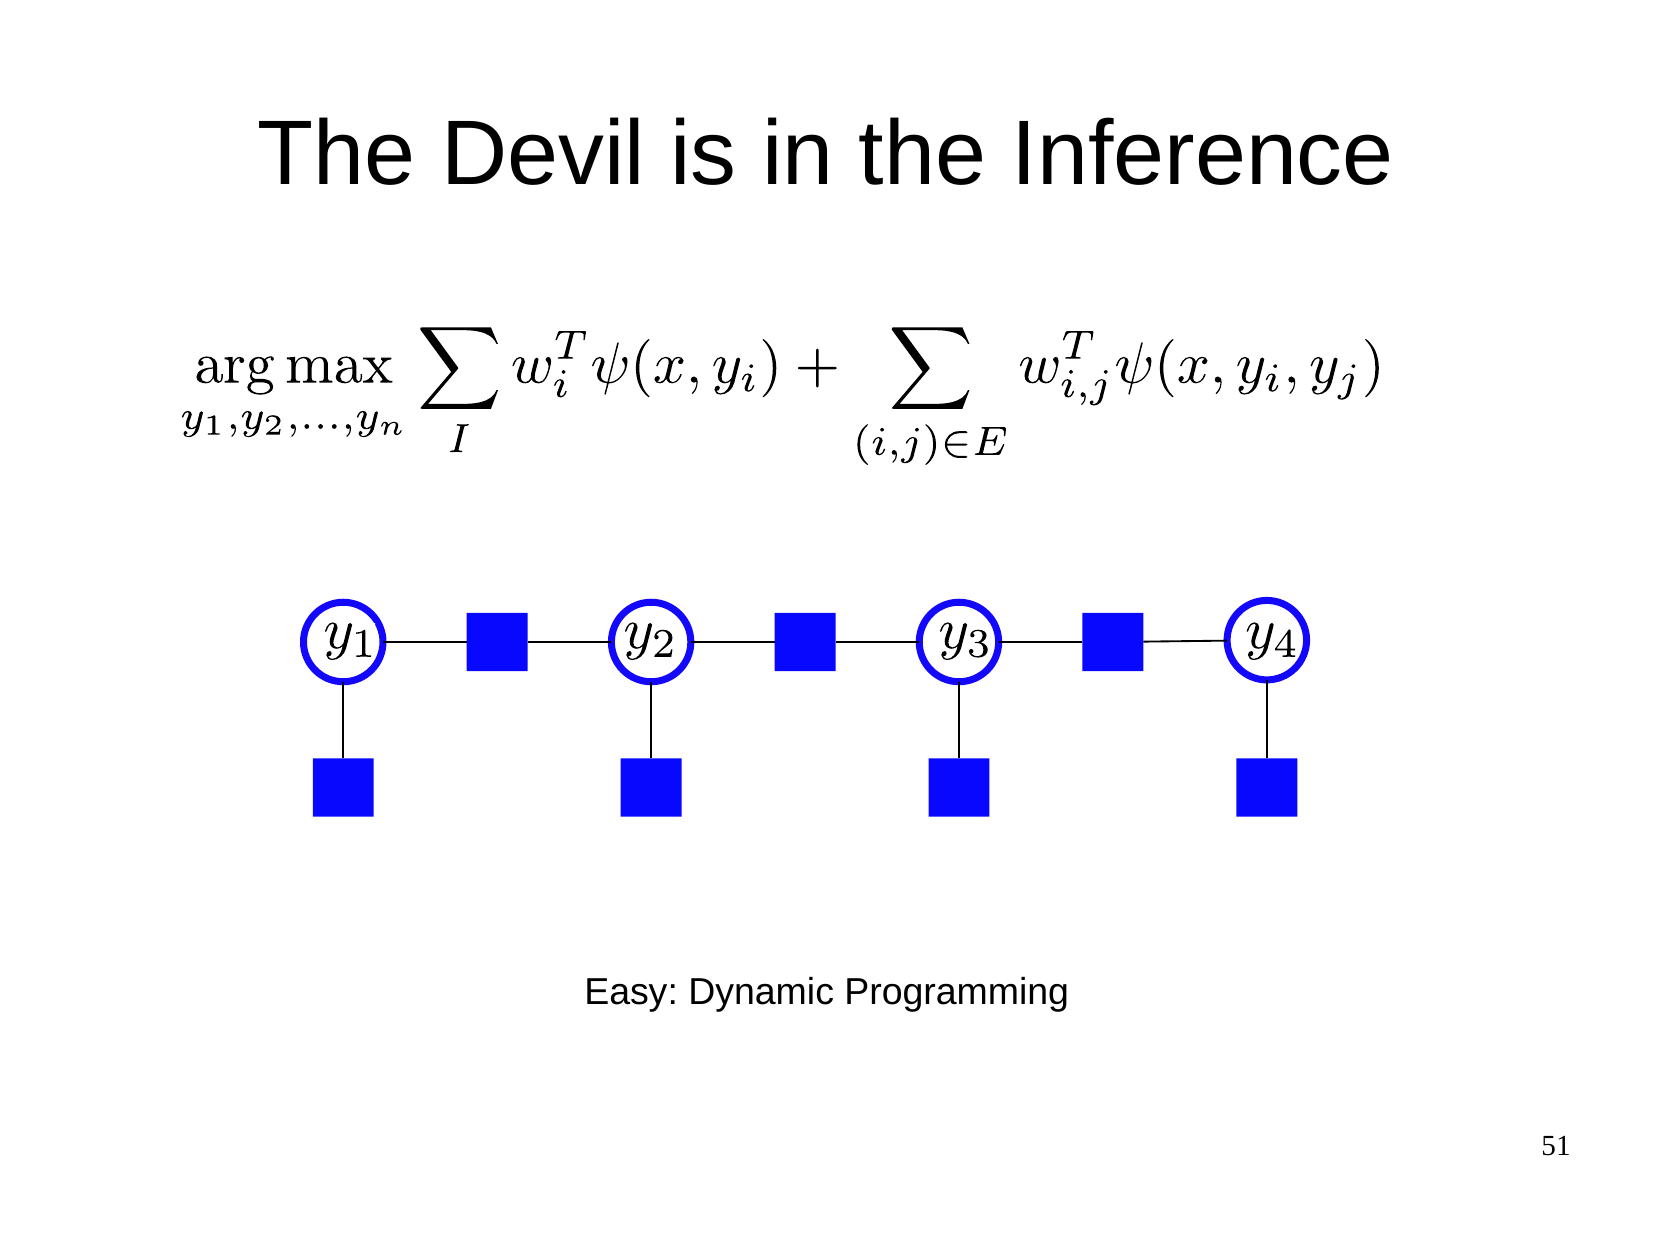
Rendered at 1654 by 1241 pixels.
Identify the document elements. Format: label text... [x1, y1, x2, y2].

text_box [1245, 622, 1297, 661]
picture [300, 480, 1311, 924]
text_box [938, 622, 991, 661]
text_box [180, 321, 1385, 465]
text_box [623, 622, 676, 661]
title The Devil is in the Inference [82, 49, 1571, 257]
text_box Easy: Dynamic Programming [564, 963, 1090, 1021]
text_box [323, 622, 376, 661]
